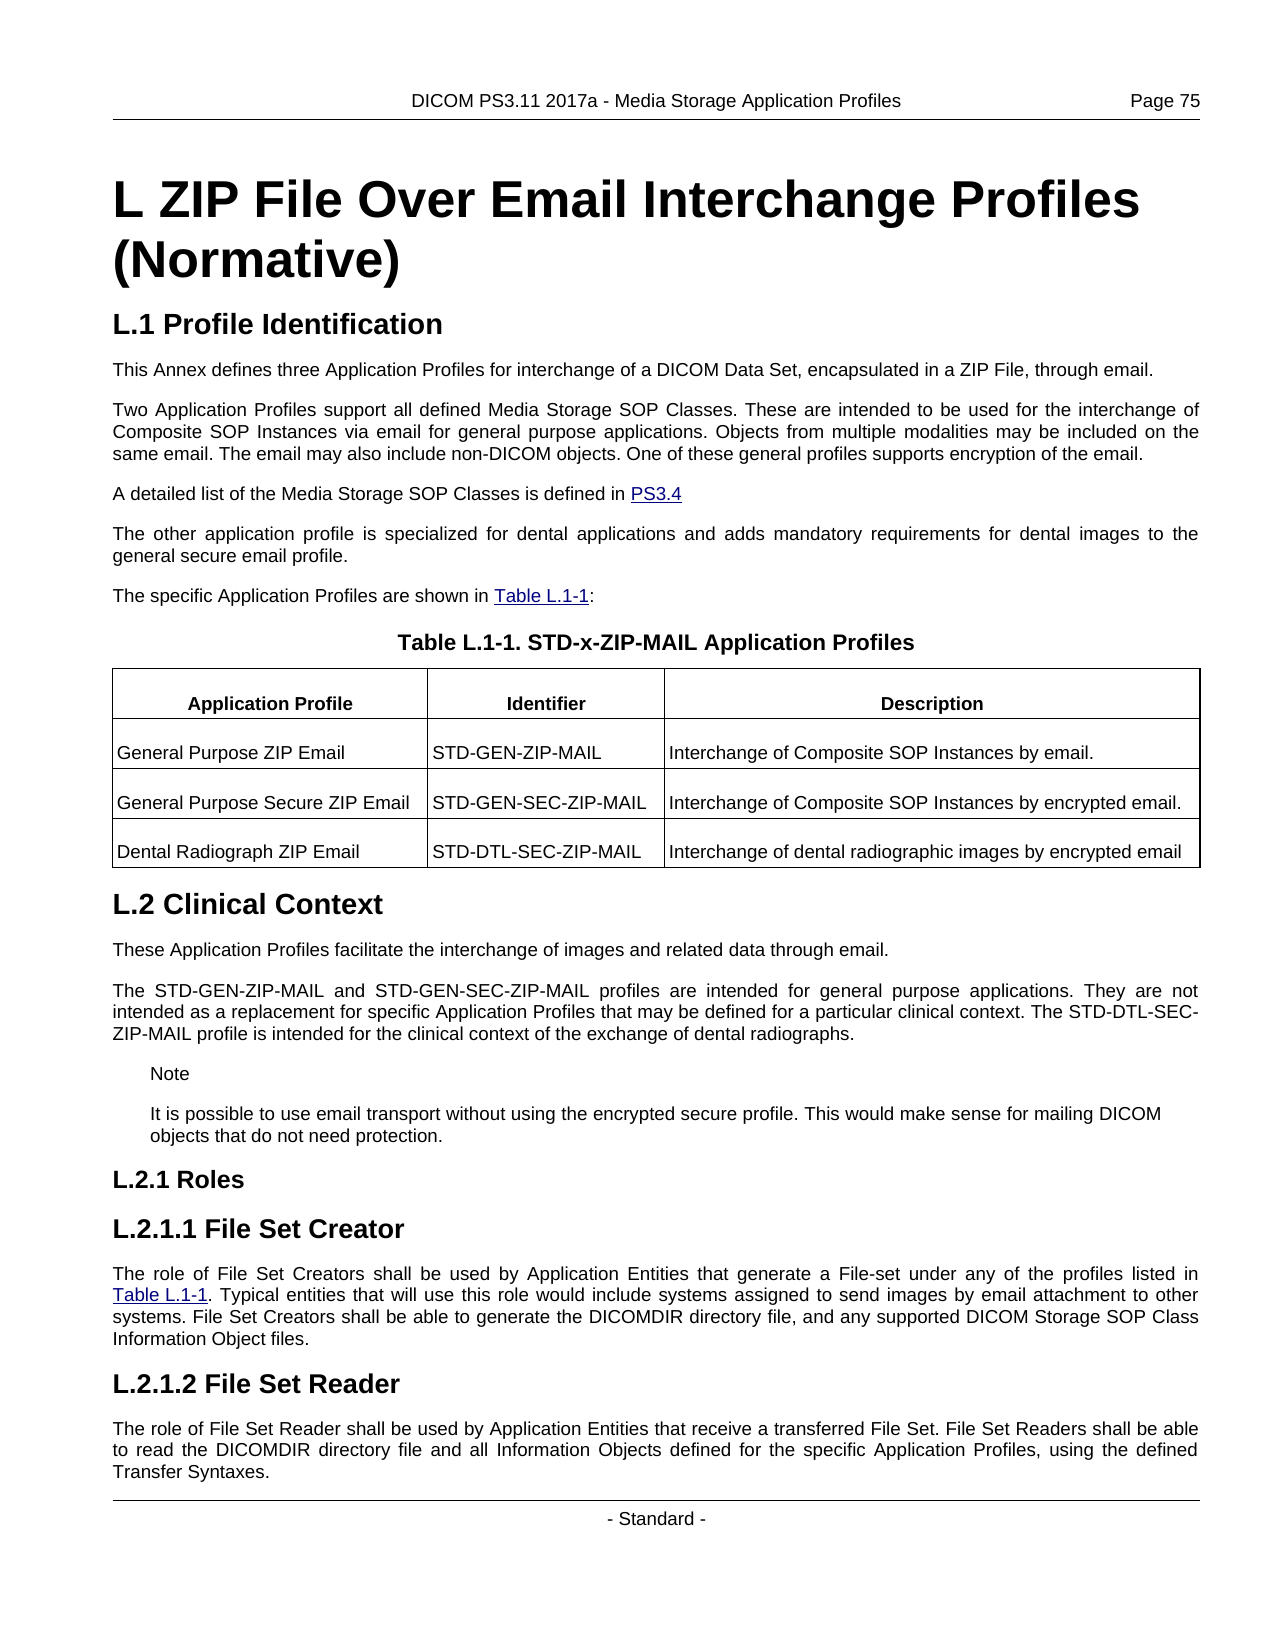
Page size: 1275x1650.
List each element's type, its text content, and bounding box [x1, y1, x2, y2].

table_cell Interchange of Composite SOP Instances by encrypted email. [665, 769, 1199, 817]
text L.2.1.1 File Set Creator [112, 1213, 1200, 1244]
table_cell General Purpose Secure ZIP Email [113, 769, 427, 817]
text L.1 Profile Identification [112, 307, 1200, 340]
text Two Application Profiles support all defined Media Storage SOP Classes. These are intended to be used for the interchange of Composite SOP Instances via email for general purpose applications. Objects from multiple modalities may be included on the same email. The email may also include non-DICOM objects. One of these general profiles supports encryption of the email. [112, 399, 1200, 464]
text A detailed list of the Media Storage SOP Classes is defined in PS3.4 [112, 483, 1200, 504]
text The role of File Set Creators shall be used by Application Entities that generate a File-set under any of the profiles listed in Table L.1-1. Typical entities that will use this role would include systems assigned to send images by email attachment to other systems. File Set Creators shall be able to generate the DICOMDIR directory file, and any supported DICOM Storage SOP Class Information Object files. [112, 1263, 1200, 1349]
text The STD-GEN-ZIP-MAIL and STD-GEN-SEC-ZIP-MAIL profiles are intended for general purpose applications. They are not intended as a replacement for specific Application Profiles that may be defined for a particular clinical context. The STD-DTL-SEC-ZIP-MAIL profile is intended for the clinical context of the exchange of dental radiographs. [112, 979, 1200, 1044]
text The specific Application Profiles are shown in Table L.1-1: [112, 585, 1200, 606]
table_cell Interchange of Composite SOP Instances by email. [665, 719, 1199, 768]
text Note [150, 1063, 1162, 1084]
table_cell STD-GEN-SEC-ZIP-MAIL [428, 769, 664, 817]
table_cell STD-DTL-SEC-ZIP-MAIL [428, 819, 664, 867]
text These Application Profiles facilitate the interchange of images and related data through email. [112, 939, 1200, 961]
table_cell General Purpose ZIP Email [113, 719, 427, 768]
text It is possible to use email transport without using the encrypted secure profile. This would make sense for mailing DICOM objects that do not need protection. [150, 1103, 1162, 1146]
table_cell Dental Radiograph ZIP Email [113, 819, 427, 867]
text L.2 Clinical Context [112, 887, 1200, 920]
text The role of File Set Reader shall be used by Application Entities that receive a transferred File Set. File Set Readers shall be able to read the DICOMDIR directory file and all Information Objects defined for the specific Application Profiles, using the defined Transfer Syntaxes. [112, 1418, 1200, 1482]
text The other application profile is specialized for dental applications and adds mandatory requirements for dental images to the general secure email profile. [112, 523, 1200, 566]
text This Annex defines three Application Profiles for interchange of a DICOM Data Set, encapsulated in a ZIP File, through email. [112, 359, 1200, 381]
table_header Description [665, 669, 1199, 718]
text L ZIP File Over Email Interchange Profiles (Normative) [112, 169, 1200, 288]
table_header Application Profile [113, 669, 427, 718]
table_header Identifier [428, 669, 664, 718]
table_cell Interchange of dental radiographic images by encrypted email [665, 819, 1199, 867]
text L.2.1 Roles [112, 1165, 1200, 1194]
text L.2.1.2 File Set Reader [112, 1368, 1200, 1399]
text Table L.1-1. STD-x-ZIP-MAIL Application Profiles [112, 629, 1200, 655]
table_cell STD-GEN-ZIP-MAIL [428, 719, 664, 768]
